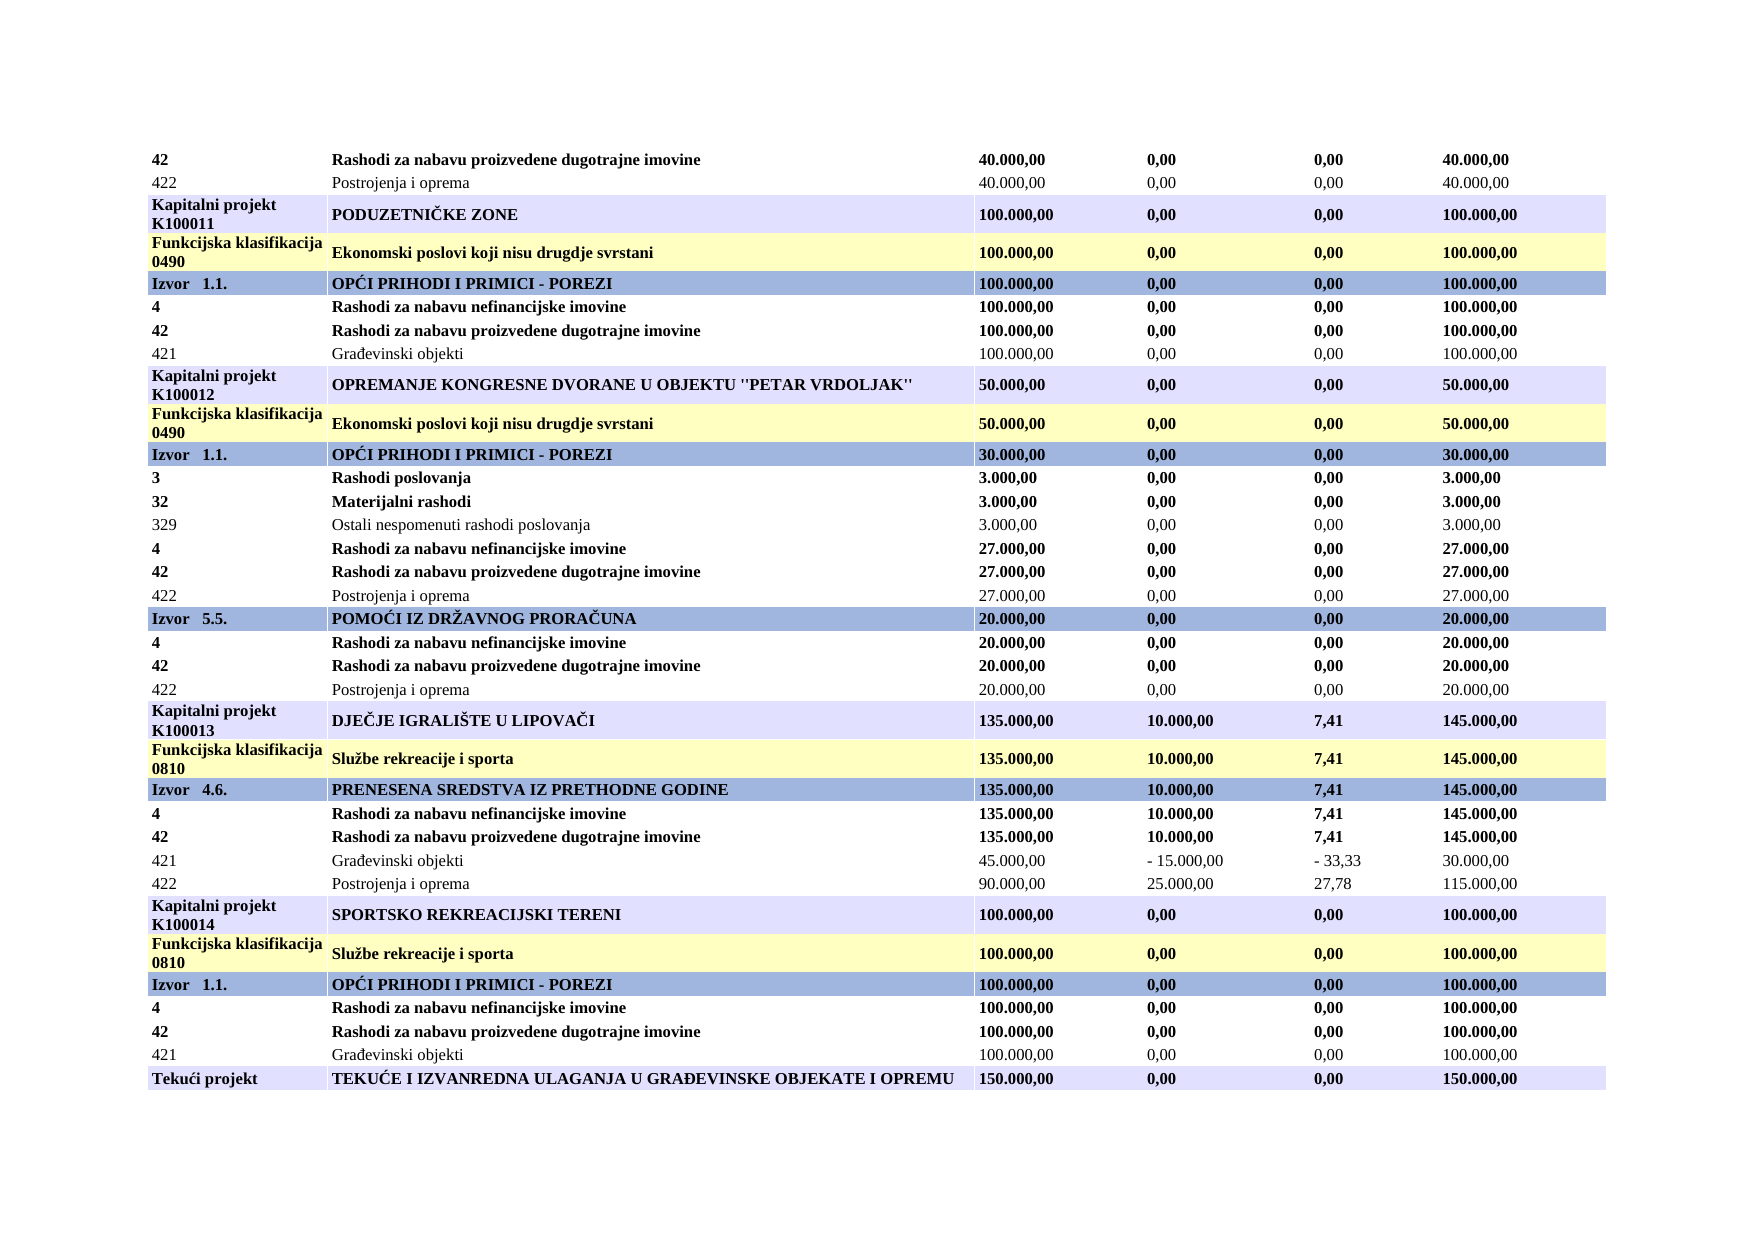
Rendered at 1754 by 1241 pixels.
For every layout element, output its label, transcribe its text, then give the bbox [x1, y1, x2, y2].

table_cell 10.000,00 [1143, 825, 1310, 848]
table_cell Građevinski objekti [328, 1043, 974, 1066]
table_cell Izvor 5.5. [148, 607, 327, 631]
table_cell 0,00 [1310, 631, 1438, 654]
table_cell 100.000,00 [1438, 1019, 1606, 1043]
table_cell 0,00 [1310, 896, 1438, 934]
table_cell 4 [148, 631, 327, 654]
table_cell 4 [148, 295, 327, 318]
table_cell 100.000,00 [975, 295, 1143, 318]
table_cell 100.000,00 [1438, 271, 1606, 295]
table_cell Rashodi za nabavu proizvedene dugotrajne imovine [328, 825, 974, 848]
table_cell 0,00 [1143, 195, 1310, 233]
table_cell 421 [148, 1043, 327, 1066]
table_cell OPĆI PRIHODI I PRIMICI - POREZI [328, 972, 974, 996]
table_cell SPORTSKO REKREACIJSKI TERENI [328, 896, 974, 934]
table_cell 3.000,00 [1438, 466, 1606, 489]
table_cell 10.000,00 [1143, 701, 1310, 739]
table_cell 100.000,00 [1438, 1043, 1606, 1066]
table_cell 0,00 [1143, 607, 1310, 631]
table_cell Kapitalni projekt K100011 [148, 195, 327, 233]
table_cell Ostali nespomenuti rashodi poslovanja [328, 513, 974, 536]
table_cell 0,00 [1143, 996, 1310, 1019]
table_cell 135.000,00 [975, 778, 1143, 801]
table_cell 422 [148, 872, 327, 896]
table_cell OPREMANJE KONGRESNE DVORANE U OBJEKTU ''PETAR VRDOLJAK'' [328, 366, 974, 404]
table_cell 4 [148, 801, 327, 825]
table_cell 0,00 [1310, 295, 1438, 318]
table_cell Funkcijska klasifikacija 0490 [148, 233, 327, 271]
table_cell 0,00 [1310, 404, 1438, 442]
table_cell Rashodi za nabavu nefinancijske imovine [328, 536, 974, 560]
table_cell 0,00 [1310, 319, 1438, 342]
table_cell 30.000,00 [1438, 442, 1606, 466]
table_cell Kapitalni projekt K100013 [148, 701, 327, 739]
table_cell 0,00 [1310, 1043, 1438, 1066]
table_cell 100.000,00 [975, 1019, 1143, 1043]
table_cell 3.000,00 [975, 466, 1143, 489]
table_cell 100.000,00 [1438, 295, 1606, 318]
table_cell 50.000,00 [1438, 404, 1606, 442]
table_cell 40.000,00 [1438, 171, 1606, 195]
table_cell Izvor 1.1. [148, 972, 327, 996]
table_cell 7,41 [1310, 701, 1438, 739]
table_cell 42 [148, 654, 327, 678]
table_cell 0,00 [1143, 584, 1310, 607]
table_cell 42 [148, 560, 327, 583]
table_cell 32 [148, 489, 327, 513]
table_cell 40.000,00 [1438, 148, 1606, 171]
table_cell 0,00 [1143, 934, 1310, 972]
table_cell Postrojenja i oprema [328, 872, 974, 896]
table_cell 0,00 [1310, 972, 1438, 996]
table_cell 7,41 [1310, 825, 1438, 848]
table_cell 42 [148, 148, 327, 171]
table_cell 3.000,00 [975, 513, 1143, 536]
table_cell Službe rekreacije i sporta [328, 740, 974, 778]
table_cell 20.000,00 [1438, 678, 1606, 701]
table_cell 100.000,00 [975, 271, 1143, 295]
table_cell 0,00 [1143, 1066, 1310, 1090]
table_cell Rashodi za nabavu nefinancijske imovine [328, 295, 974, 318]
table_cell 0,00 [1310, 271, 1438, 295]
table_cell 10.000,00 [1143, 801, 1310, 825]
table_cell Postrojenja i oprema [328, 171, 974, 195]
table_cell 145.000,00 [1438, 825, 1606, 848]
table_cell 0,00 [1310, 1019, 1438, 1043]
table_cell Rashodi za nabavu nefinancijske imovine [328, 801, 974, 825]
table_cell 115.000,00 [1438, 872, 1606, 896]
table_cell 0,00 [1143, 513, 1310, 536]
table_cell 3.000,00 [1438, 513, 1606, 536]
table_cell 20.000,00 [1438, 631, 1606, 654]
table_cell 100.000,00 [975, 1043, 1143, 1066]
table_cell 0,00 [1143, 972, 1310, 996]
table_cell 0,00 [1143, 1019, 1310, 1043]
table_cell PRENESENA SREDSTVA IZ PRETHODNE GODINE [328, 778, 974, 801]
table_cell Tekući projekt [148, 1066, 327, 1090]
table_cell 3.000,00 [975, 489, 1143, 513]
table_cell 0,00 [1310, 536, 1438, 560]
table_cell 0,00 [1143, 536, 1310, 560]
table_cell 0,00 [1143, 560, 1310, 583]
table_cell Funkcijska klasifikacija 0810 [148, 740, 327, 778]
table_cell 30.000,00 [975, 442, 1143, 466]
table_cell 100.000,00 [975, 896, 1143, 934]
table_cell 10.000,00 [1143, 740, 1310, 778]
table_cell DJEČJE IGRALIŠTE U LIPOVAČI [328, 701, 974, 739]
table_cell 0,00 [1143, 631, 1310, 654]
table_cell 30.000,00 [1438, 849, 1606, 872]
table_cell 100.000,00 [1438, 934, 1606, 972]
table_cell 421 [148, 342, 327, 366]
table_cell 0,00 [1310, 366, 1438, 404]
table_cell 135.000,00 [975, 701, 1143, 739]
table_cell Postrojenja i oprema [328, 584, 974, 607]
table_cell 145.000,00 [1438, 778, 1606, 801]
table_cell 0,00 [1143, 466, 1310, 489]
table_cell Izvor 4.6. [148, 778, 327, 801]
table_cell - 33,33 [1310, 849, 1438, 872]
table_cell 0,00 [1310, 678, 1438, 701]
table_cell Materijalni rashodi [328, 489, 974, 513]
table_cell 0,00 [1310, 1066, 1438, 1090]
table_cell 100.000,00 [1438, 972, 1606, 996]
table_cell 0,00 [1310, 171, 1438, 195]
table_cell Rashodi za nabavu proizvedene dugotrajne imovine [328, 148, 974, 171]
table_cell 0,00 [1310, 584, 1438, 607]
table_cell 135.000,00 [975, 740, 1143, 778]
table_cell 20.000,00 [975, 654, 1143, 678]
table_cell 0,00 [1310, 148, 1438, 171]
table_cell Funkcijska klasifikacija 0810 [148, 934, 327, 972]
table_cell 25.000,00 [1143, 872, 1310, 896]
table_cell 0,00 [1143, 654, 1310, 678]
table_cell Kapitalni projekt K100014 [148, 896, 327, 934]
table_cell 0,00 [1310, 654, 1438, 678]
table_cell 0,00 [1143, 148, 1310, 171]
table_cell 20.000,00 [975, 631, 1143, 654]
table_cell 100.000,00 [975, 342, 1143, 366]
table_cell 0,00 [1143, 342, 1310, 366]
table_cell 27.000,00 [1438, 584, 1606, 607]
table_cell 0,00 [1310, 442, 1438, 466]
table_cell 50.000,00 [1438, 366, 1606, 404]
table_cell 0,00 [1143, 295, 1310, 318]
table_cell 422 [148, 584, 327, 607]
table_cell 42 [148, 1019, 327, 1043]
table_cell OPĆI PRIHODI I PRIMICI - POREZI [328, 442, 974, 466]
table_cell Rashodi za nabavu proizvedene dugotrajne imovine [328, 654, 974, 678]
table_cell 0,00 [1310, 996, 1438, 1019]
table_cell OPĆI PRIHODI I PRIMICI - POREZI [328, 271, 974, 295]
table_cell 27.000,00 [975, 584, 1143, 607]
table_cell 4 [148, 536, 327, 560]
table_cell 10.000,00 [1143, 778, 1310, 801]
table_cell 100.000,00 [975, 233, 1143, 271]
table_cell POMOĆI IZ DRŽAVNOG PRORAČUNA [328, 607, 974, 631]
table_cell PODUZETNIČKE ZONE [328, 195, 974, 233]
table_cell 100.000,00 [975, 972, 1143, 996]
table_cell 0,00 [1310, 607, 1438, 631]
table_cell 27,78 [1310, 872, 1438, 896]
table_cell 40.000,00 [975, 148, 1143, 171]
table_cell 150.000,00 [975, 1066, 1143, 1090]
table_cell Rashodi za nabavu proizvedene dugotrajne imovine [328, 560, 974, 583]
table_cell Rashodi poslovanja [328, 466, 974, 489]
table_cell 135.000,00 [975, 825, 1143, 848]
table_cell 0,00 [1310, 560, 1438, 583]
table_cell Izvor 1.1. [148, 442, 327, 466]
table_cell 42 [148, 825, 327, 848]
table_cell [148, 148, 1606, 1090]
table_cell 421 [148, 849, 327, 872]
table_cell 0,00 [1310, 934, 1438, 972]
table_cell 0,00 [1310, 513, 1438, 536]
table_cell Službe rekreacije i sporta [328, 934, 974, 972]
table_cell TEKUĆE I IZVANREDNA ULAGANJA U GRAĐEVINSKE OBJEKATE I OPREMU [328, 1066, 974, 1090]
table_cell 329 [148, 513, 327, 536]
table_cell Rashodi za nabavu nefinancijske imovine [328, 631, 974, 654]
table_cell 0,00 [1143, 442, 1310, 466]
table_cell 20.000,00 [1438, 654, 1606, 678]
table_cell 20.000,00 [1438, 607, 1606, 631]
table_cell 7,41 [1310, 778, 1438, 801]
table_cell 27.000,00 [975, 560, 1143, 583]
table_cell 20.000,00 [975, 678, 1143, 701]
table_cell 0,00 [1143, 678, 1310, 701]
table_cell Građevinski objekti [328, 849, 974, 872]
table_cell 100.000,00 [1438, 896, 1606, 934]
table_cell 0,00 [1143, 404, 1310, 442]
table_cell 50.000,00 [975, 366, 1143, 404]
table_cell 145.000,00 [1438, 801, 1606, 825]
table_cell Ekonomski poslovi koji nisu drugdje svrstani [328, 233, 974, 271]
table_cell 150.000,00 [1438, 1066, 1606, 1090]
table_cell 100.000,00 [975, 319, 1143, 342]
table_cell Rashodi za nabavu proizvedene dugotrajne imovine [328, 319, 974, 342]
table_cell 0,00 [1310, 489, 1438, 513]
table_cell 100.000,00 [1438, 319, 1606, 342]
table_cell Postrojenja i oprema [328, 678, 974, 701]
table_cell Rashodi za nabavu nefinancijske imovine [328, 996, 974, 1019]
table_cell 100.000,00 [1438, 195, 1606, 233]
table_cell Građevinski objekti [328, 342, 974, 366]
table_cell 27.000,00 [1438, 560, 1606, 583]
table_cell Funkcijska klasifikacija 0490 [148, 404, 327, 442]
table_cell 27.000,00 [1438, 536, 1606, 560]
table_cell 0,00 [1143, 1043, 1310, 1066]
table_cell 42 [148, 319, 327, 342]
table_cell 0,00 [1143, 366, 1310, 404]
table_cell 3.000,00 [1438, 489, 1606, 513]
table_cell 100.000,00 [975, 195, 1143, 233]
table_cell 0,00 [1143, 271, 1310, 295]
table_cell 0,00 [1143, 171, 1310, 195]
table_cell 422 [148, 171, 327, 195]
table_cell 0,00 [1310, 342, 1438, 366]
table_cell 7,41 [1310, 740, 1438, 778]
table_cell 0,00 [1143, 489, 1310, 513]
table_cell 0,00 [1143, 896, 1310, 934]
table_cell 4 [148, 996, 327, 1019]
table_cell Rashodi za nabavu proizvedene dugotrajne imovine [328, 1019, 974, 1043]
table_cell 0,00 [1143, 233, 1310, 271]
table_cell 135.000,00 [975, 801, 1143, 825]
table_cell 100.000,00 [1438, 233, 1606, 271]
table_cell Kapitalni projekt K100012 [148, 366, 327, 404]
table_cell 0,00 [1143, 319, 1310, 342]
table_cell 20.000,00 [975, 607, 1143, 631]
table_cell 90.000,00 [975, 872, 1143, 896]
table_cell 7,41 [1310, 801, 1438, 825]
table_cell 45.000,00 [975, 849, 1143, 872]
table_cell 145.000,00 [1438, 701, 1606, 739]
table_cell 100.000,00 [975, 934, 1143, 972]
table_cell 0,00 [1310, 195, 1438, 233]
table_cell - 15.000,00 [1143, 849, 1310, 872]
table_cell 100.000,00 [975, 996, 1143, 1019]
table_cell Izvor 1.1. [148, 271, 327, 295]
table_cell 100.000,00 [1438, 342, 1606, 366]
table_cell 145.000,00 [1438, 740, 1606, 778]
table_cell 422 [148, 678, 327, 701]
table_cell 0,00 [1310, 233, 1438, 271]
table_cell 27.000,00 [975, 536, 1143, 560]
table_cell 3 [148, 466, 327, 489]
table_cell Ekonomski poslovi koji nisu drugdje svrstani [328, 404, 974, 442]
table_cell 0,00 [1310, 466, 1438, 489]
table_cell 100.000,00 [1438, 996, 1606, 1019]
table_cell 40.000,00 [975, 171, 1143, 195]
table_cell 50.000,00 [975, 404, 1143, 442]
